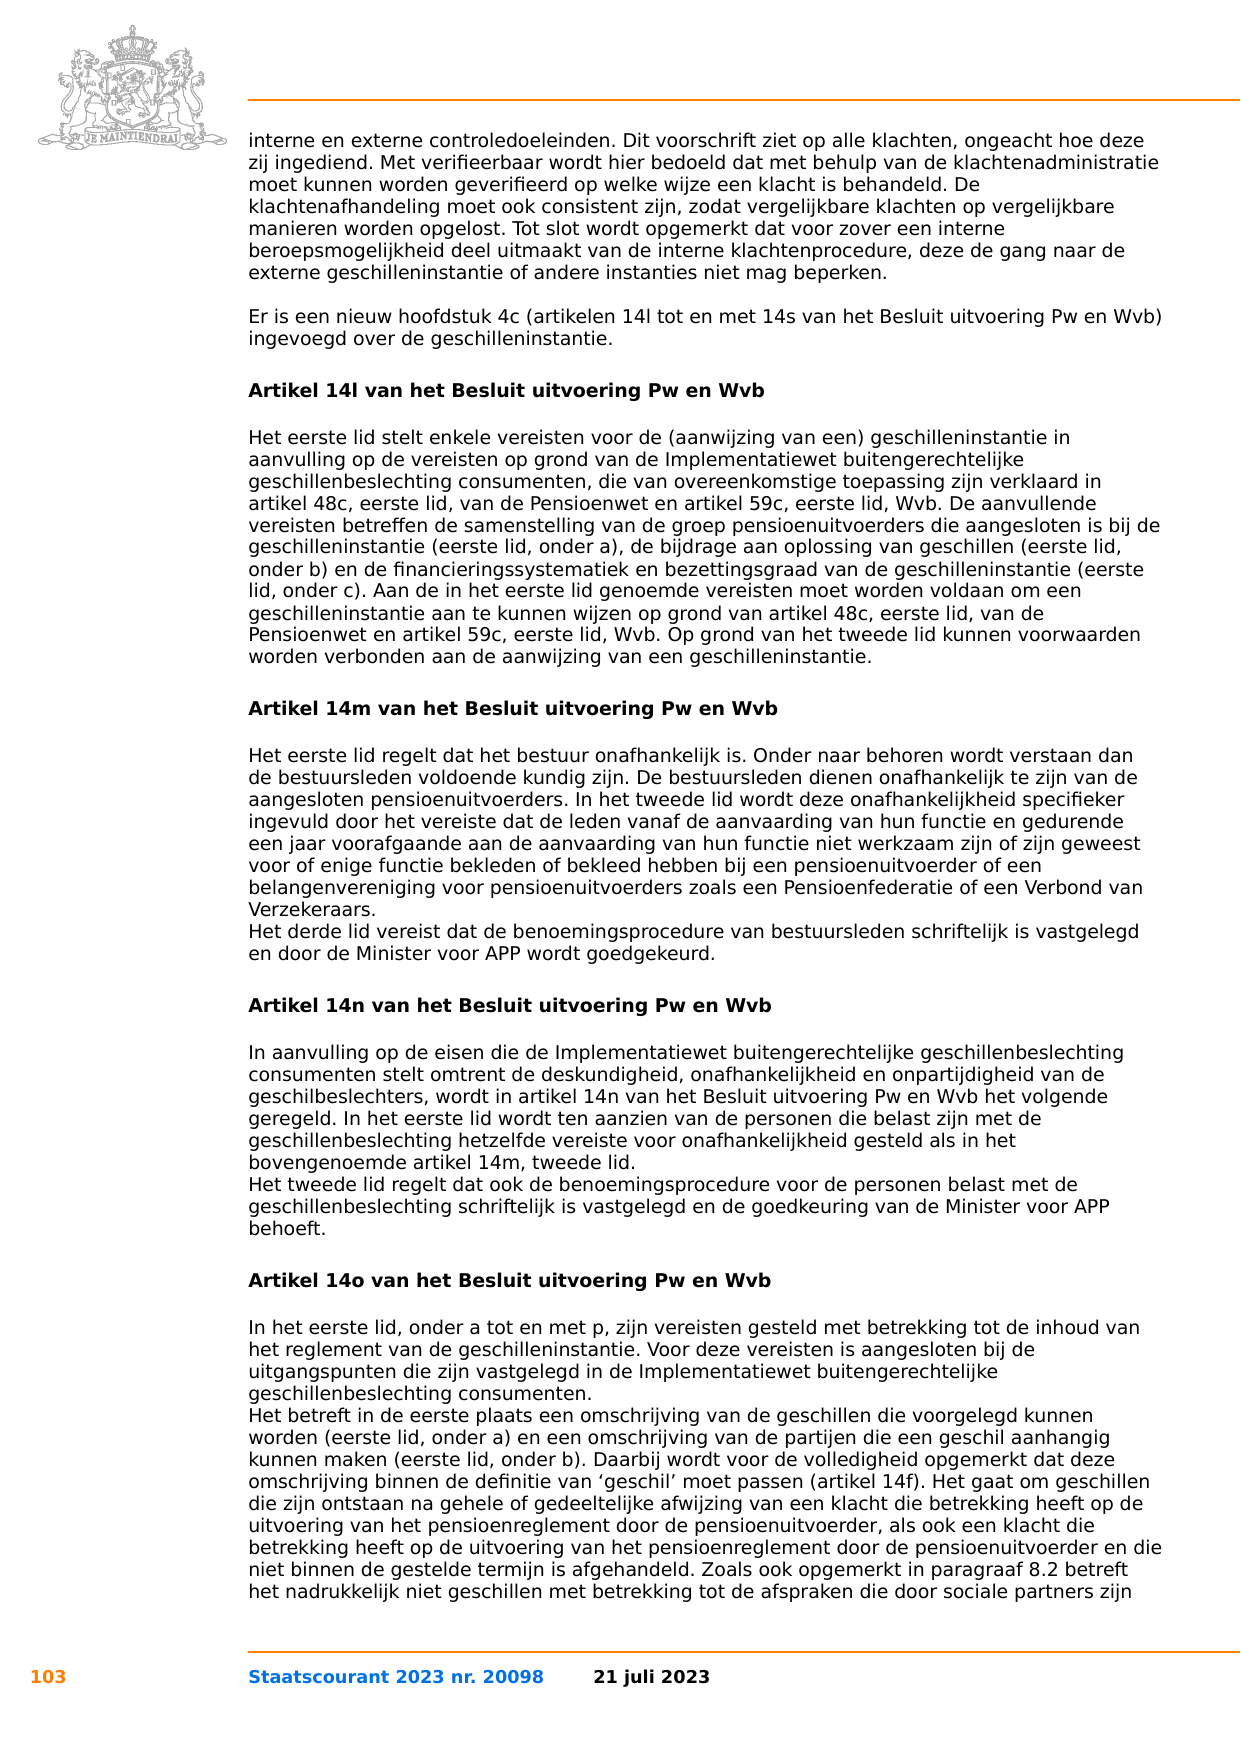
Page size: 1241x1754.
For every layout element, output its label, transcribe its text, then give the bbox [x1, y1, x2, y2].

text Er is een nieuw hoofdstuk 4c (artikelen 14l tot en met 14s van het Besluit uitvoering Pw en Wvb) ingevoegd over de geschilleninstantie. [248, 306, 1163, 349]
picture [38, 25, 227, 150]
subtitle Artikel 14m van het Besluit uitvoering Pw en Wvb [248, 698, 1163, 720]
text Het eerste lid stelt enkele vereisten voor de (aanwijzing van een) geschilleninstantie in aanvulling op de vereisten op grond van de Implementatiewet buitengerechtelijke geschillenbeslechting consumenten, die van overeenkomstige toepassing zijn verklaard in artikel 48c, eerste lid, van de Pensioenwet en artikel 59c, eerste lid, Wvb. De aanvullende vereisten betreffen de samenstelling van de groep pensioenuitvoerders die aangesloten is bij de geschilleninstantie (eerste lid, onder a), de bijdrage aan oplossing van geschillen (eerste lid, onder b) en de financieringssystematiek en bezettingsgraad van de geschilleninstantie (eerste lid, onder c). Aan de in het eerste lid genoemde vereisten moet worden voldaan om een geschilleninstantie aan te kunnen wijzen op grond van artikel 48c, eerste lid, van de Pensioenwet en artikel 59c, eerste lid, Wvb. Op grond van het tweede lid kunnen voorwaarden worden verbonden aan de aanwijzing van een geschilleninstantie. [248, 427, 1163, 668]
subtitle Artikel 14o van het Besluit uitvoering Pw en Wvb [248, 1270, 1163, 1292]
text interne en externe controledoeleinden. Dit voorschrift ziet op alle klachten, ongeacht hoe deze zij ingediend. Met verifieerbaar wordt hier bedoeld dat met behulp van de klachtenadministratie moet kunnen worden geverifieerd op welke wijze een klacht is behandeld. De klachtenafhandeling moet ook consistent zijn, zodat vergelijkbare klachten op vergelijkbare manieren worden opgelost. Tot slot wordt opgemerkt dat voor zover een interne beroepsmogelijkheid deel uitmaakt van de interne klachtenprocedure, deze de gang naar de externe geschilleninstantie of andere instanties niet mag beperken. [248, 130, 1163, 284]
text In aanvulling op de eisen die de Implementatiewet buitengerechtelijke geschillenbeslechting consumenten stelt omtrent de deskundigheid, onafhankelijkheid en onpartijdigheid van de geschilbeslechters, wordt in artikel 14n van het Besluit uitvoering Pw en Wvb het volgende geregeld. In het eerste lid wordt ten aanzien van de personen die belast zijn met de geschillenbeslechting hetzelfde vereiste voor onafhankelijkheid gesteld als in het bovengenoemde artikel 14m, tweede lid. [248, 1042, 1163, 1174]
subtitle Artikel 14l van het Besluit uitvoering Pw en Wvb [248, 379, 1163, 402]
subtitle Artikel 14n van het Besluit uitvoering Pw en Wvb [248, 995, 1163, 1017]
text Het derde lid vereist dat de benoemingsprocedure van bestuursleden schriftelijk is vastgelegd en door de Minister voor APP wordt goedgekeurd. [248, 921, 1163, 965]
text In het eerste lid, onder a tot en met p, zijn vereisten gesteld met betrekking tot de inhoud van het reglement van de geschilleninstantie. Voor deze vereisten is aangesloten bij de uitgangspunten die zijn vastgelegd in de Implementatiewet buitengerechtelijke geschillenbeslechting consumenten. [248, 1317, 1163, 1405]
text Het tweede lid regelt dat ook de benoemingsprocedure voor de personen belast met de geschillenbeslechting schriftelijk is vastgelegd en de goedkeuring van de Minister voor APP behoeft. [248, 1174, 1163, 1240]
text Het betreft in de eerste plaats een omschrijving van de geschillen die voorgelegd kunnen worden (eerste lid, onder a) en een omschrijving van de partijen die een geschil aanhangig kunnen maken (eerste lid, onder b). Daarbij wordt voor de volledigheid opgemerkt dat deze omschrijving binnen de definitie van ‘geschil’ moet passen (artikel 14f). Het gaat om geschillen die zijn ontstaan na gehele of gedeeltelijke afwijzing van een klacht die betrekking heeft op de uitvoering van het pensioenreglement door de pensioenuitvoerder, als ook een klacht die betrekking heeft op de uitvoering van het pensioenreglement door de pensioenuitvoerder en die niet binnen de gestelde termijn is afgehandeld. Zoals ook opgemerkt in paragraaf 8.2 betreft het nadrukkelijk niet geschillen met betrekking tot de afspraken die door sociale partners zijn [248, 1405, 1163, 1603]
text Het eerste lid regelt dat het bestuur onafhankelijk is. Onder naar behoren wordt verstaan dan de bestuursleden voldoende kundig zijn. De bestuursleden dienen onafhankelijk te zijn van de aangesloten pensioenuitvoerders. In het tweede lid wordt deze onafhankelijkheid specifieker ingevuld door het vereiste dat de leden vanaf de aanvaarding van hun functie en gedurende een jaar voorafgaande aan de aanvaarding van hun functie niet werkzaam zijn of zijn geweest voor of enige functie bekleden of bekleed hebben bij een pensioenuitvoerder of een belangenvereniging voor pensioenuitvoerders zoals een Pensioenfederatie of een Verbond van Verzekeraars. [248, 745, 1163, 921]
